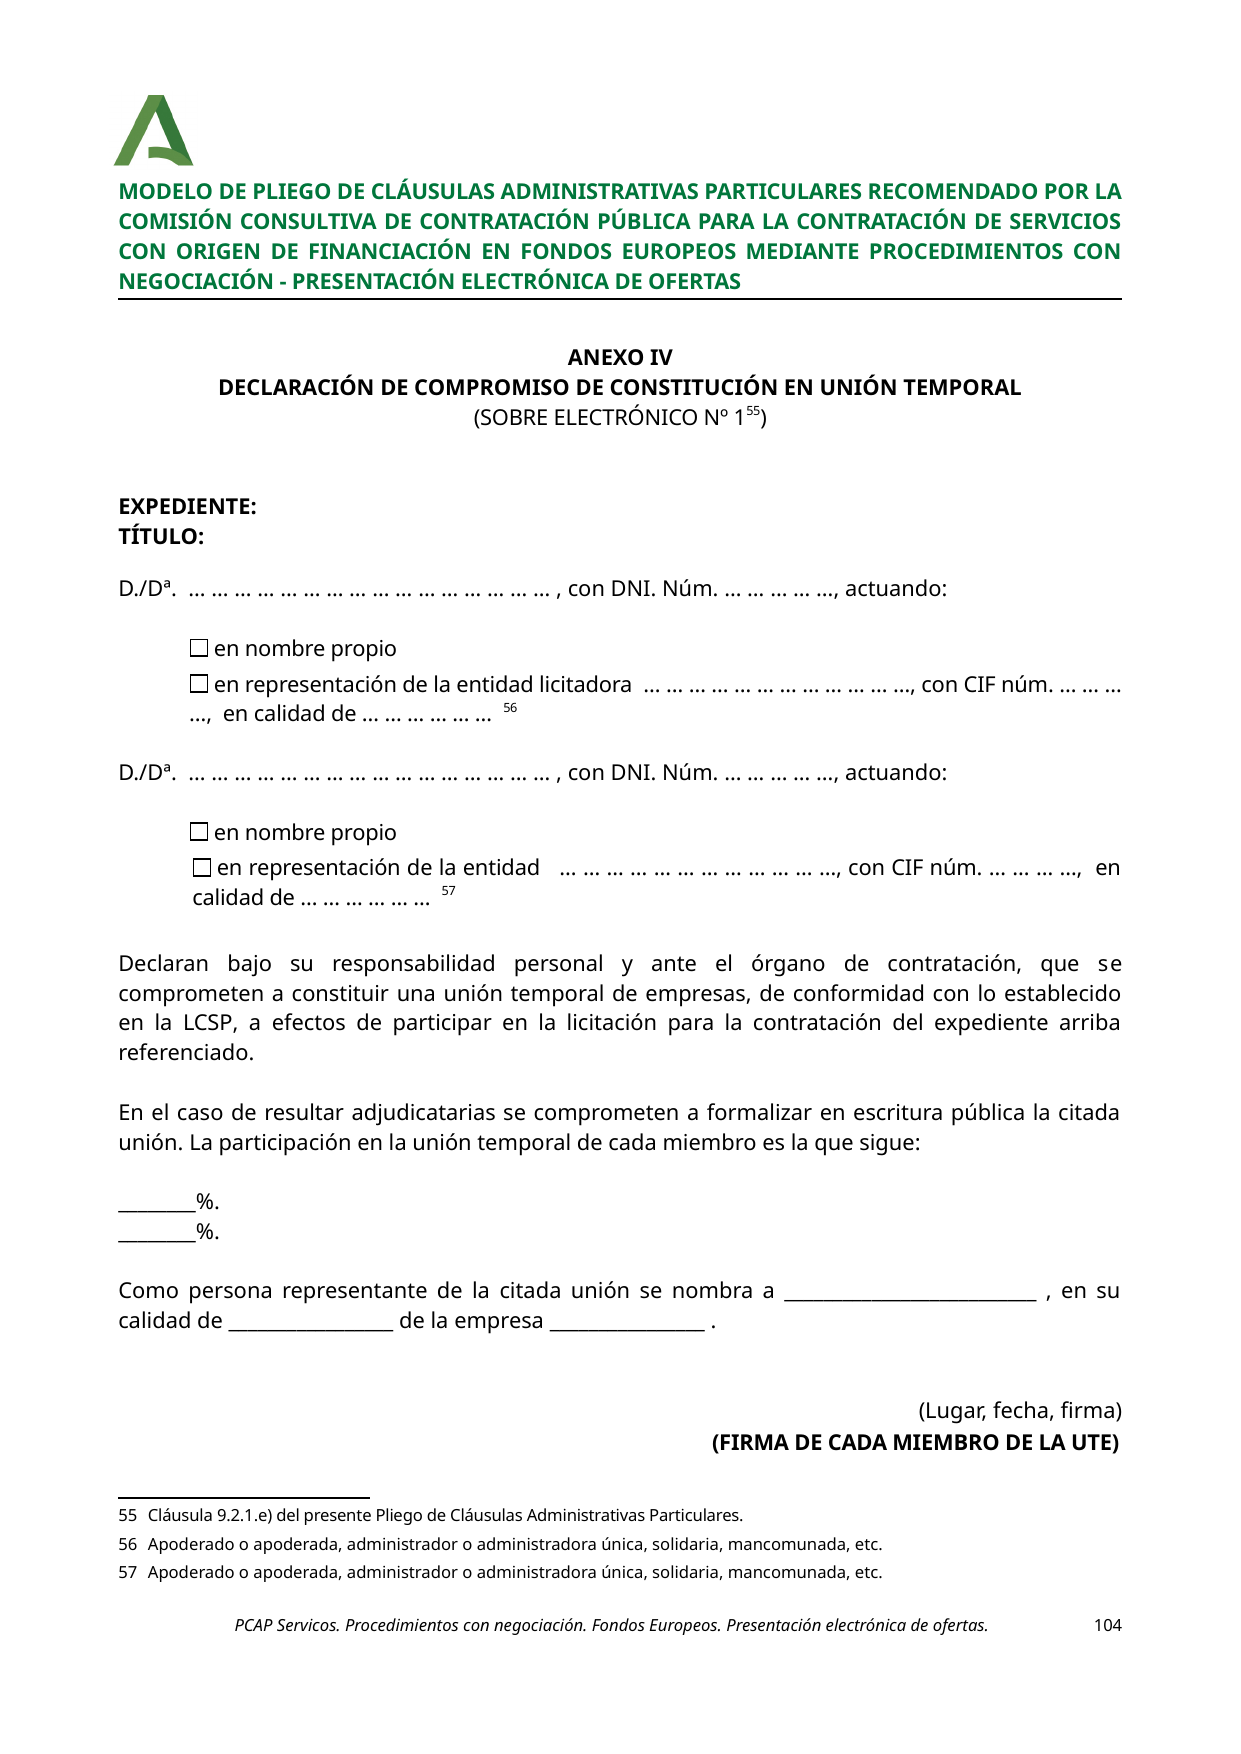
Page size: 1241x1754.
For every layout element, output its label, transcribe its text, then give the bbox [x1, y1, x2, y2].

picture [109, 91, 198, 170]
text MODELO DE PLIEGO DE CLÁUSULAS ADMINISTRATIVAS PARTICULARES RECOMENDADO POR LA COMISIÓN CONSULTIVA DE CONTRATACIÓN PÚBLICA PARA LA CONTRATACIÓN DE SERVICIOS CON ORIGEN DE FINANCIACIÓN EN FONDOS EUROPEOS MEDIANTE PROCEDIMIENTOS CON NEGOCIACIÓN - PRESENTACIÓN ELECTRÓNICA DE OFERTAS [118, 176, 1122, 298]
text en representación de la entidad licitadora … … … … … … … … … … … …, con CIF núm. … … … …, en calidad de … … … … … … [189, 669, 1122, 728]
text D./Dª. … … … … … … … … … … … … … … … … , con DNI. Núm. … … … … …, actuando: [118, 757, 1122, 787]
text en representación de la entidad … … … … … … … … … … … …, con CIF núm. … … … …, en calidad de … … … … … … [192, 852, 1122, 912]
text en nombre propio [189, 633, 1122, 663]
text En el caso de resultar adjudicatarias se comprometen a formalizar en escritura pública la citada unión. La participación en la unión temporal de cada miembro es la que sigue: [118, 1097, 1122, 1156]
text (SOBRE ELECTRÓNICO Nº 1) [118, 402, 1122, 431]
text ________%. [118, 1186, 1122, 1216]
text Como persona representante de la citada unión se nombra a __________________________ , en su calidad de _________________ de la empresa ________________ . [118, 1276, 1122, 1335]
text (Lugar, fecha, firma) [118, 1395, 1122, 1424]
text ANEXO IV [118, 342, 1122, 372]
text Declaran bajo su responsabilidad personal y ante el órgano de contratación, que se comprometen a constituir una unión temporal de empresas, de conformidad con lo establecido en la LCSP, a efectos de participar en la licitación para la contratación del expediente arriba referenciado. [118, 948, 1122, 1067]
text Apoderado o apoderada, administrador o administradora única, solidaria, mancomunada, etc. [118, 1532, 1122, 1555]
text (FIRMA DE CADA MIEMBRO DE LA UTE) [118, 1424, 1122, 1460]
text en nombre propio [189, 817, 1122, 846]
text ________%. [118, 1216, 1122, 1246]
text EXPEDIENTE: [118, 491, 1122, 521]
text TÍTULO: [118, 521, 1122, 551]
text Apoderado o apoderada, administrador o administradora única, solidaria, mancomunada, etc. [118, 1561, 1122, 1584]
text Cláusula 9.2.1.e) del presente Pliego de Cláusulas Administrativas Particulares. [118, 1504, 1122, 1526]
text DECLARACIÓN DE COMPROMISO DE CONSTITUCIÓN EN UNIÓN TEMPORAL [118, 372, 1122, 402]
text D./Dª. … … … … … … … … … … … … … … … … , con DNI. Núm. … … … … …, actuando: [118, 573, 1122, 603]
